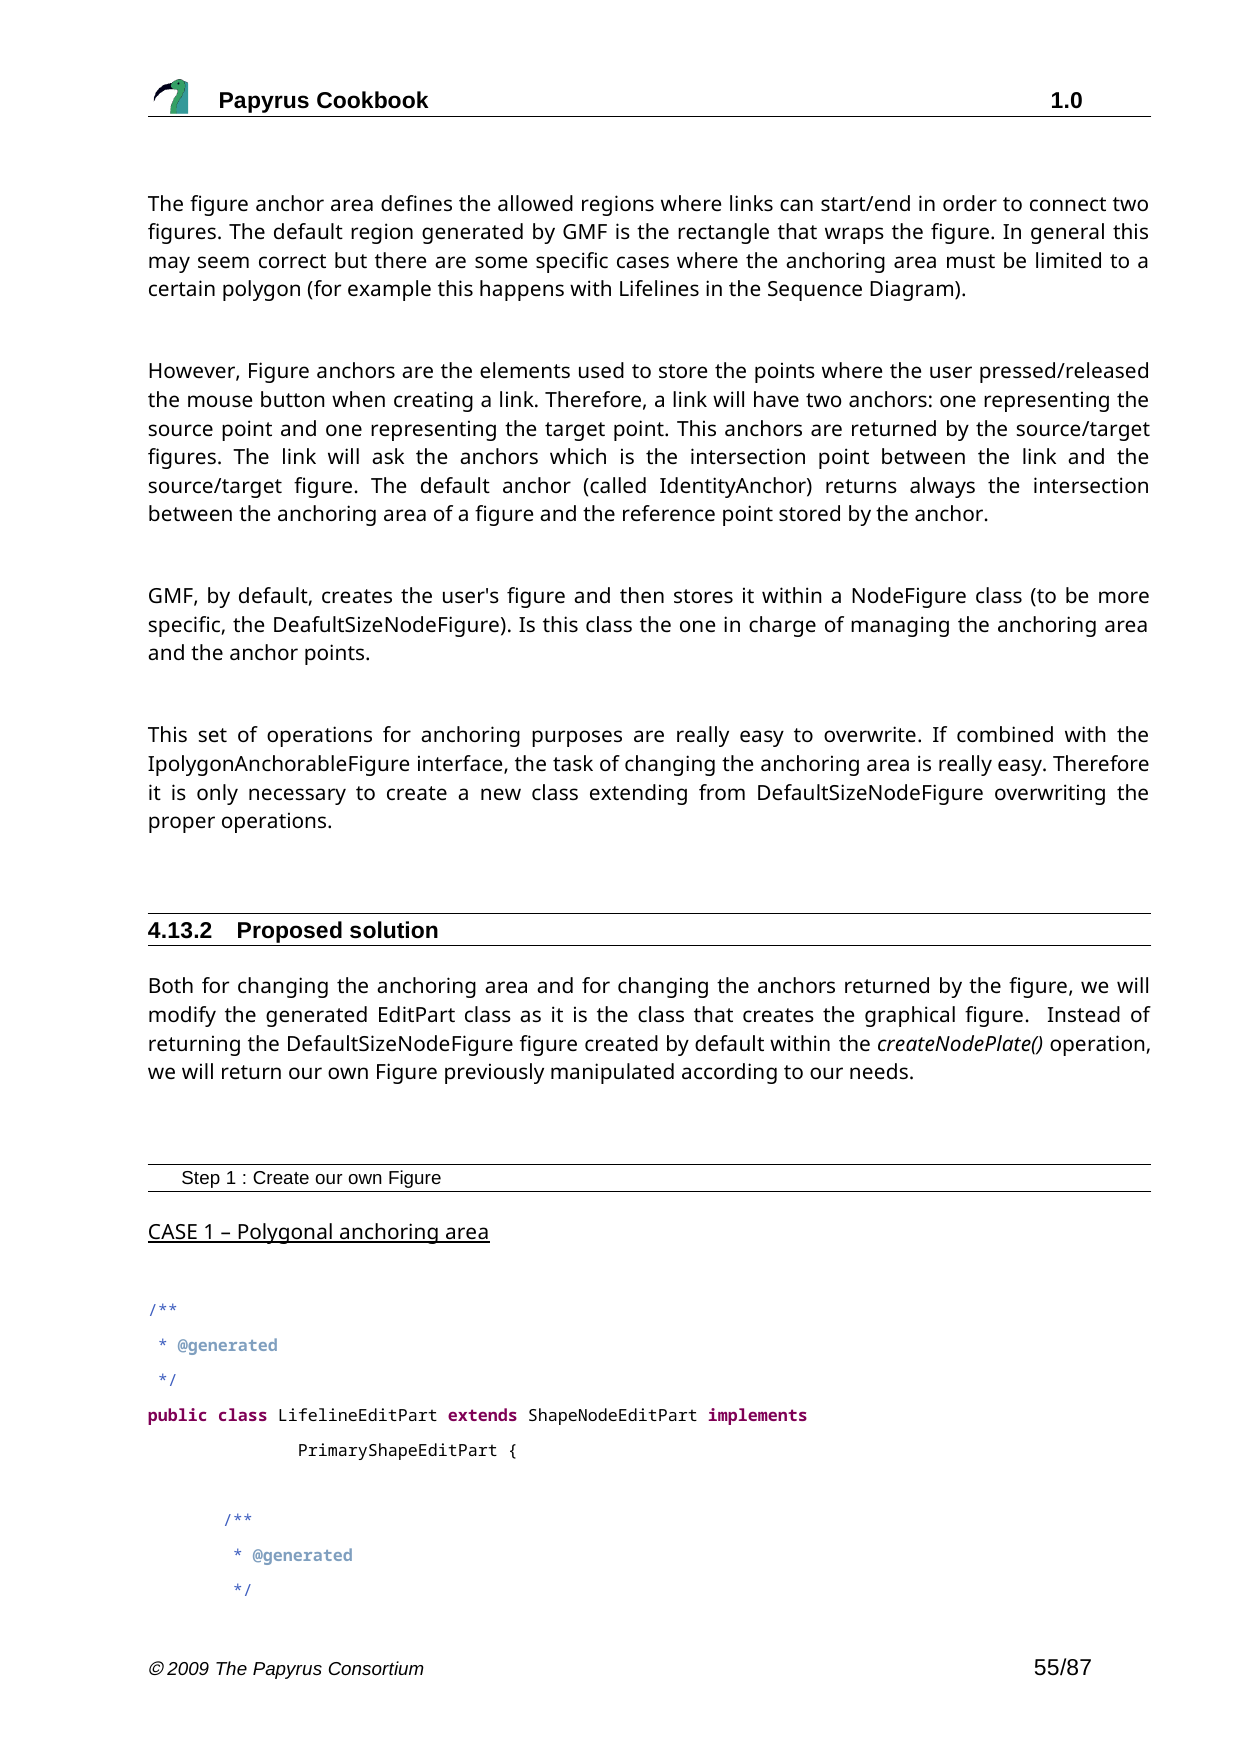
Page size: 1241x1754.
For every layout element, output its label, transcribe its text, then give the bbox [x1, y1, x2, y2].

text The figure anchor area defines the allowed regions where links can start/end in order to connect two figures. The default region generated by GMF is the rectangle that wraps the figure. In general this may seem correct but there are some specific cases where the anchoring area must be limited to a certain polygon (for example this happens with Lifelines in the Sequence Diagram). [148, 189, 1151, 303]
subtitle Proposed solution [148, 914, 1151, 945]
subtitle Step 1 : Create our own Figure [148, 1165, 1151, 1191]
picture [153, 79, 189, 114]
text PrimaryShapeEditPart { [148, 1439, 1151, 1462]
text GMF, by default, creates the user's figure and then stores it within a NodeFigure class (to be more specific, the DeafultSizeNodeFigure). Is this class the one in charge of managing the anchoring area and the anchor points. [148, 581, 1151, 667]
text Both for changing the anchoring area and for changing the anchors returned by the figure, we will modify the generated EditPart class as it is the class that creates the graphical figure. Instead of returning the DefaultSizeNodeFigure figure created by default within the createNodePlate() operation, we will return our own Figure previously manipulated according to our needs. [148, 971, 1151, 1086]
text * @generated [148, 1544, 1151, 1567]
text /** [148, 1509, 1151, 1532]
text This set of operations for anchoring purposes are really easy to overwrite. If combined with the IpolygonAnchorableFigure interface, the task of changing the anchoring area is really easy. Therefore it is only necessary to create a new class extending from DefaultSizeNodeFigure overwriting the proper operations. [148, 720, 1151, 834]
text CASE 1 – Polygonal anchoring area [148, 1217, 1151, 1246]
text */ [148, 1369, 1151, 1392]
text */ [148, 1579, 1151, 1602]
text However, Figure anchors are the elements used to store the points where the user pressed/released the mouse button when creating a link. Therefore, a link will have two anchors: one representing the source point and one representing the target point. This anchors are returned by the source/target figures. The link will ask the anchors which is the intersection point between the link and the source/target figure. The default anchor (called IdentityAnchor) returns always the intersection between the anchoring area of a figure and the reference point stored by the anchor. [148, 356, 1151, 528]
text * @generated [148, 1334, 1151, 1357]
text public class LifelineEditPart extends ShapeNodeEditPart implements [148, 1404, 1151, 1427]
text /** [148, 1299, 1151, 1322]
